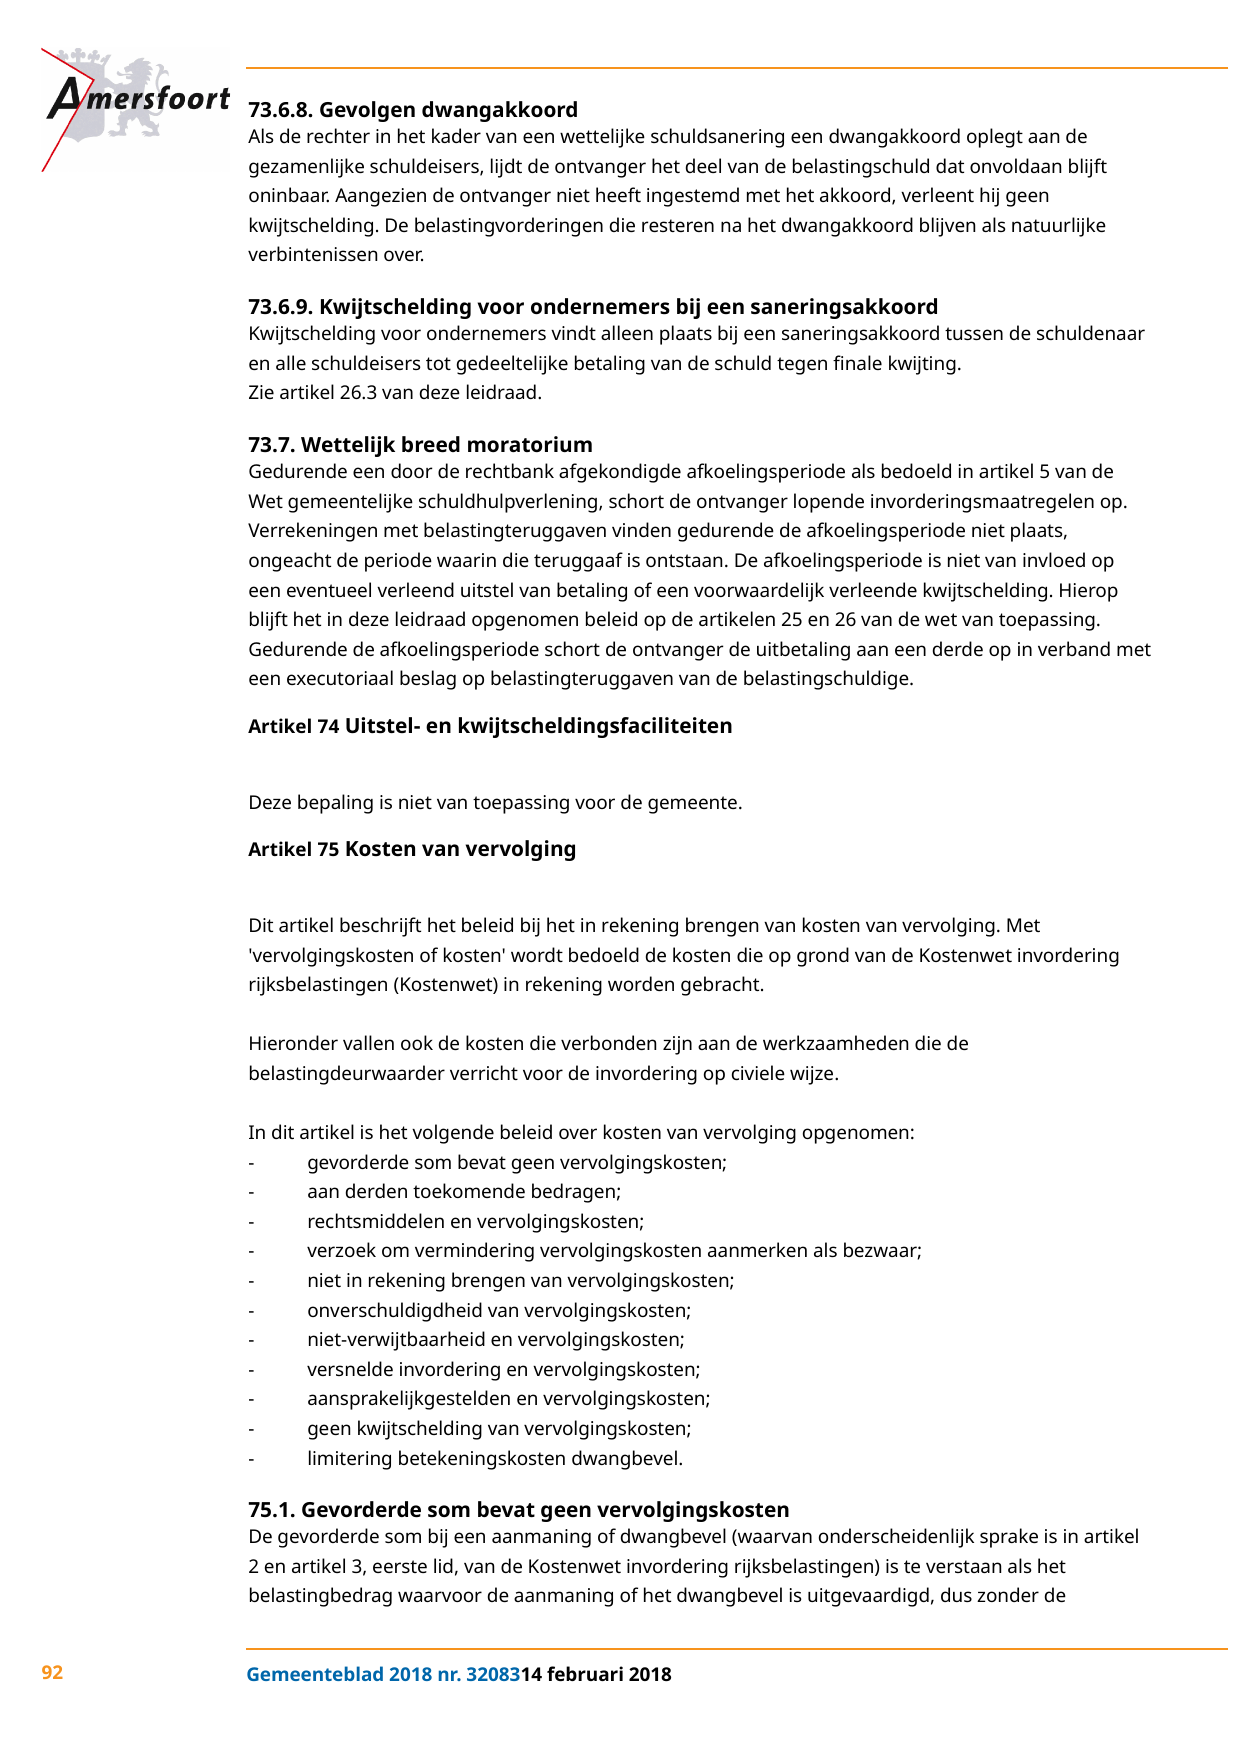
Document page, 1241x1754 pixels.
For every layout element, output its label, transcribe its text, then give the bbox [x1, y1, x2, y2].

text Zie artikel 26.3 van deze leidraad. [248, 379, 1152, 405]
text Hieronder vallen ook de kosten die verbonden zijn aan de werkzaamheden die de belastingdeurwaarder verricht voor de invordering op civiele wijze. [248, 1031, 1152, 1086]
text Deze bepaling is niet van toepassing voor de gemeente. [248, 789, 1152, 814]
text Artikel 75 Kosten van vervolging [248, 834, 1152, 863]
list geen kwijtschelding van vervolgingskosten; [248, 1415, 1152, 1441]
text 75.1. Gevorderde som bevat geen vervolgingskosten [248, 1495, 1152, 1523]
text Als de rechter in het kader van een wettelijke schuldsanering een dwangakkoord oplegt aan de gezamenlijke schuldeisers, lijdt de ontvanger het deel van de belastingschuld dat onvoldaan blijft oninbaar. Aangezien de ontvanger niet heeft ingestemd met het akkoord, verleent hij geen kwijtschelding. De belastingvorderingen die resteren na het dwangakkoord blijven als natuurlijke verbintenissen over. [248, 123, 1152, 267]
list onverschuldigdheid van vervolgingskosten; [248, 1297, 1152, 1322]
list gevorderde som bevat geen vervolgingskosten; [248, 1149, 1152, 1174]
list rechtsmiddelen en vervolgingskosten; [248, 1208, 1152, 1234]
text Artikel 74 Uitstel- en kwijtscheldingsfaciliteiten [248, 711, 1152, 739]
list aansprakelijkgestelden en vervolgingskosten; [248, 1386, 1152, 1411]
text De gevorderde som bij een aanmaning of dwangbevel (waarvan onderscheidenlijk sprake is in artikel 2 en artikel 3, eerste lid, van de Kostenwet invordering rijksbelastingen) is te verstaan als het belastingbedrag waarvoor de aanmaning of het dwangbevel is uitgevaardigd, dus zonder de [248, 1523, 1152, 1608]
list limitering betekeningskosten dwangbevel. [248, 1445, 1152, 1470]
text 73.6.9. Kwijtschelding voor ondernemers bij een saneringsakkoord [248, 292, 1152, 320]
list niet-verwijtbaarheid en vervolgingskosten; [248, 1326, 1152, 1352]
picture [41, 47, 231, 172]
list niet in rekening brengen van vervolgingskosten; [248, 1267, 1152, 1293]
text 73.7. Wettelijk breed moratorium [248, 430, 1152, 458]
list aan derden toekomende bedragen; [248, 1178, 1152, 1204]
list verzoek om vermindering vervolgingskosten aanmerken als bezwaar; [248, 1238, 1152, 1263]
text Dit artikel beschrijft het beleid bij het in rekening brengen van kosten van vervolging. Met 'vervolgingskosten of kosten' wordt bedoeld de kosten die op grond van de Kostenwet invordering rijksbelastingen (Kostenwet) in rekening worden gebracht. [248, 912, 1152, 997]
text In dit artikel is het volgende beleid over kosten van vervolging opgenomen: [248, 1119, 1152, 1145]
text Kwijtschelding voor ondernemers vindt alleen plaats bij een saneringsakkoord tussen de schuldenaar en alle schuldeisers tot gedeeltelijke betaling van de schuld tegen finale kwijting. [248, 320, 1152, 376]
text Gedurende een door de rechtbank afgekondigde afkoelingsperiode als bedoeld in artikel 5 van de Wet gemeentelijke schuldhulpverlening, schort de ontvanger lopende invorderingsmaatregelen op. Verrekeningen met belastingteruggaven vinden gedurende de afkoelingsperiode niet plaats, ongeacht de periode waarin die teruggaaf is ontstaan. De afkoelingsperiode is niet van invloed op een eventueel verleend uitstel van betaling of een voorwaardelijk verleende kwijtschelding. Hierop blijft het in deze leidraad opgenomen beleid op de artikelen 25 en 26 van de wet van toepassing. Gedurende de afkoelingsperiode schort de ontvanger de uitbetaling aan een derde op in verband met een executoriaal beslag op belastingteruggaven van de belastingschuldige. [248, 458, 1152, 691]
text 73.6.8. Gevolgen dwangakkoord [248, 95, 1152, 123]
list versnelde invordering en vervolgingskosten; [248, 1356, 1152, 1382]
